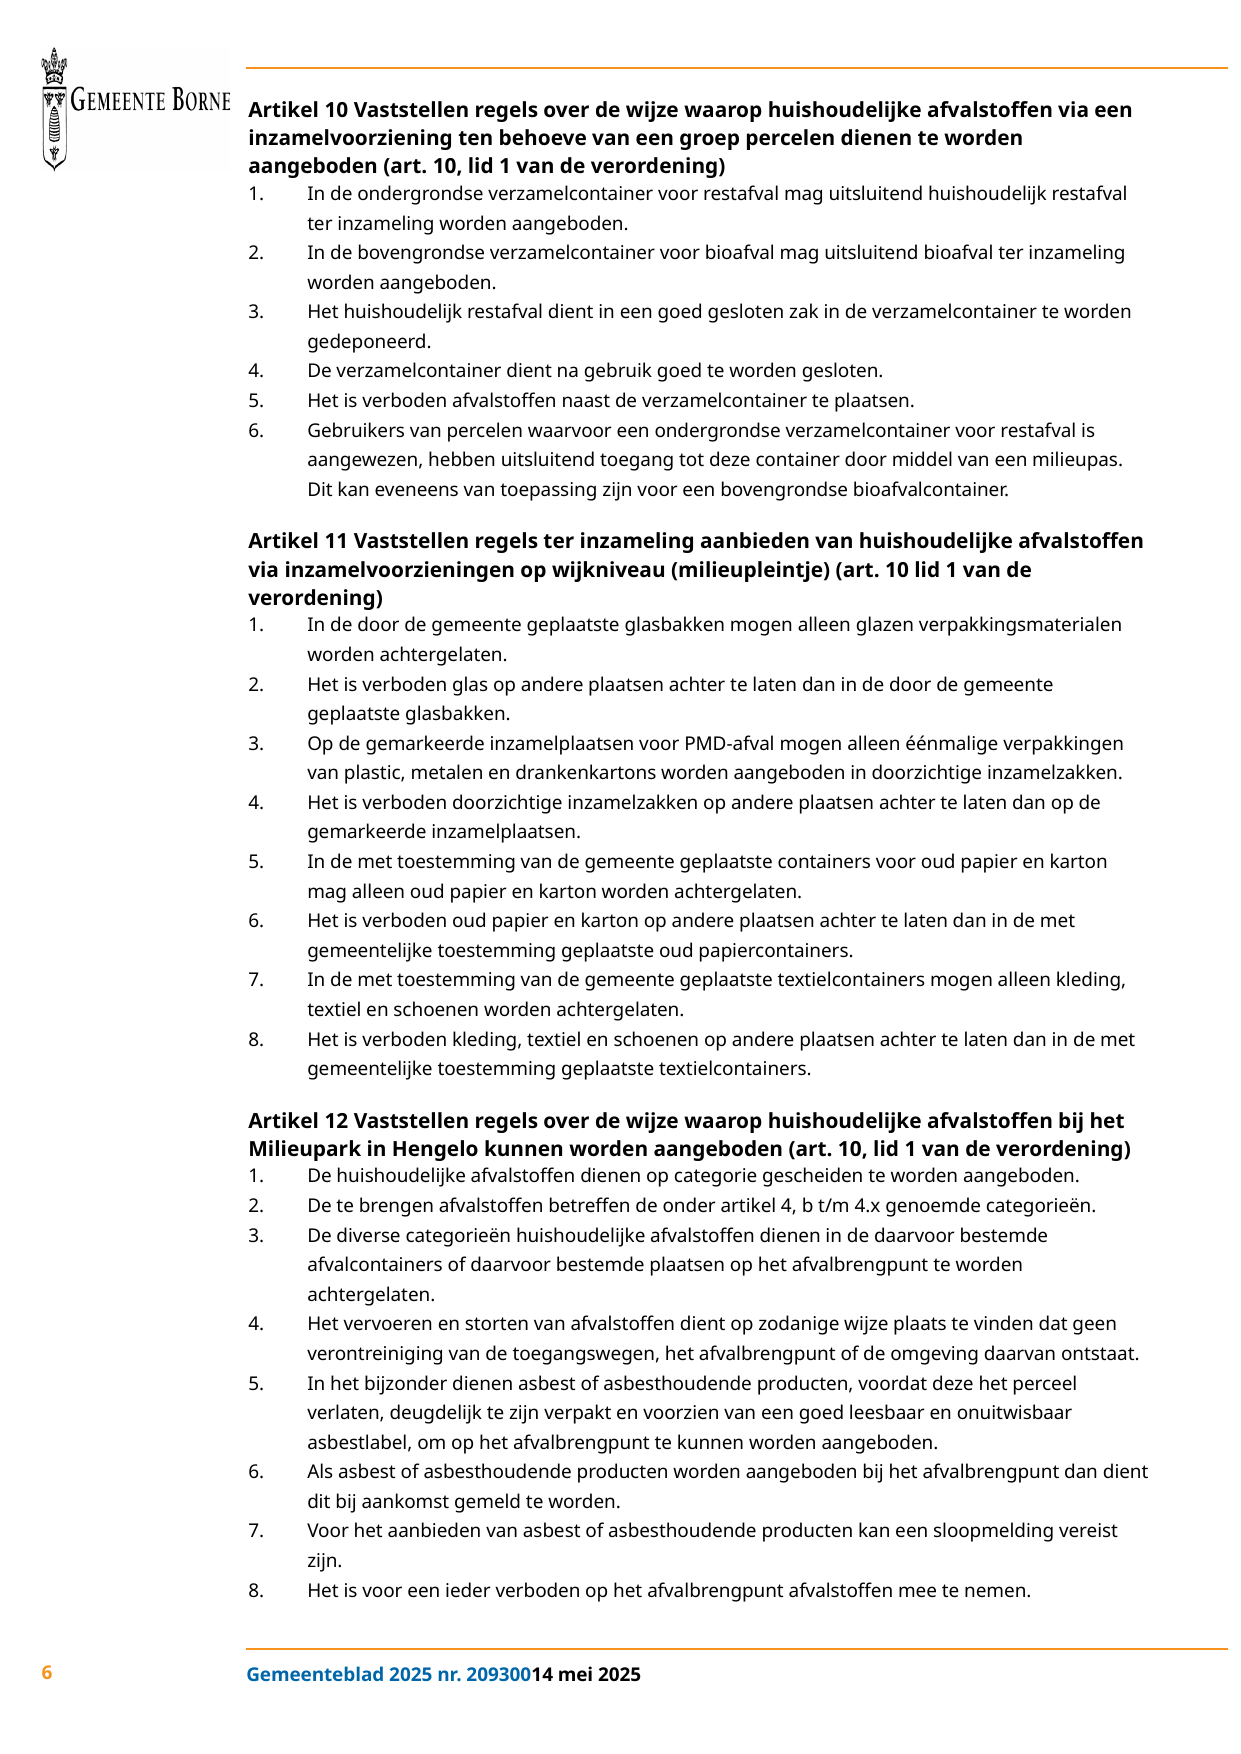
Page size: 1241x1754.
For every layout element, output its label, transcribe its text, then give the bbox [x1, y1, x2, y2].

list Het is verboden afvalstoffen naast de verzamelcontainer te plaatsen. [248, 387, 1152, 413]
list De verzamelcontainer dient na gebruik goed te worden gesloten. [248, 358, 1152, 383]
list In de met toestemming van de gemeente geplaatste containers voor oud papier en karton mag alleen oud papier en karton worden achtergelaten. [248, 848, 1152, 904]
list In het bijzonder dienen asbest of asbesthoudende producten, voordat deze het perceel verlaten, deugdelijk te zijn verpakt en voorzien van een goed leesbaar en onuitwisbaar asbestlabel, om op het afvalbrengpunt te kunnen worden aangeboden. [248, 1370, 1152, 1455]
list De huishoudelijke afvalstoffen dienen op categorie gescheiden te worden aangeboden. [248, 1163, 1152, 1188]
list Het huishoudelijk restafval dient in een goed gesloten zak in de verzamelcontainer te worden gedeponeerd. [248, 298, 1152, 354]
list De te brengen afvalstoffen betreffen de onder artikel 4, b t/m 4.x genoemde categorieën. [248, 1192, 1152, 1218]
list Het is voor een ieder verboden op het afvalbrengpunt afvalstoffen mee te nemen. [248, 1577, 1152, 1603]
text Artikel 11 Vaststellen regels ter inzameling aanbieden van huishoudelijke afvalstoffen via inzamelvoorzieningen op wijkniveau (milieupleintje) (art. 10 lid 1 van de verordening) [248, 526, 1152, 612]
text Artikel 12 Vaststellen regels over de wijze waarop huishoudelijke afvalstoffen bij het Milieupark in Hengelo kunnen worden aangeboden (art. 10, lid 1 van de verordening) [248, 1106, 1152, 1163]
list In de met toestemming van de gemeente geplaatste textielcontainers mogen alleen kleding, textiel en schoenen worden achtergelaten. [248, 967, 1152, 1022]
list De diverse categorieën huishoudelijke afvalstoffen dienen in de daarvoor bestemde afvalcontainers of daarvoor bestemde plaatsen op het afvalbrengpunt te worden achtergelaten. [248, 1222, 1152, 1307]
list Het is verboden kleding, textiel en schoenen op andere plaatsen achter te laten dan in de met gemeentelijke toestemming geplaatste textielcontainers. [248, 1026, 1152, 1081]
list In de bovengrondse verzamelcontainer voor bioafval mag uitsluitend bioafval ter inzameling worden aangeboden. [248, 239, 1152, 294]
list In de ondergrondse verzamelcontainer voor restafval mag uitsluitend huishoudelijk restafval ter inzameling worden aangeboden. [248, 180, 1152, 235]
text Artikel 10 Vaststellen regels over de wijze waarop huishoudelijke afvalstoffen via een inzamelvoorziening ten behoeve van een groep percelen dienen te worden aangeboden (art. 10, lid 1 van de verordening) [248, 95, 1152, 180]
list Het is verboden glas op andere plaatsen achter te laten dan in de door de gemeente geplaatste glasbakken. [248, 671, 1152, 726]
picture [41, 47, 231, 172]
list Het is verboden oud papier en karton op andere plaatsen achter te laten dan in de met gemeentelijke toestemming geplaatste oud papiercontainers. [248, 907, 1152, 963]
list Voor het aanbieden van asbest of asbesthoudende producten kan een sloopmelding vereist zijn. [248, 1518, 1152, 1573]
list Op de gemarkeerde inzamelplaatsen voor PMD-afval mogen alleen éénmalige verpakkingen van plastic, metalen en drankenkartons worden aangeboden in doorzichtige inzamelzakken. [248, 730, 1152, 785]
list In de door de gemeente geplaatste glasbakken mogen alleen glazen verpakkingsmaterialen worden achtergelaten. [248, 612, 1152, 667]
list Gebruikers van percelen waarvoor een ondergrondse verzamelcontainer voor restafval is aangewezen, hebben uitsluitend toegang tot deze container door middel van een milieupas. Dit kan eveneens van toepassing zijn voor een bovengrondse bioafvalcontainer. [248, 417, 1152, 502]
list Het vervoeren en storten van afvalstoffen dient op zodanige wijze plaats te vinden dat geen verontreiniging van de toegangswegen, het afvalbrengpunt of de omgeving daarvan ontstaat. [248, 1311, 1152, 1366]
list Het is verboden doorzichtige inzamelzakken op andere plaatsen achter te laten dan op de gemarkeerde inzamelplaatsen. [248, 789, 1152, 844]
list Als asbest of asbesthoudende producten worden aangeboden bij het afvalbrengpunt dan dient dit bij aankomst gemeld te worden. [248, 1458, 1152, 1514]
